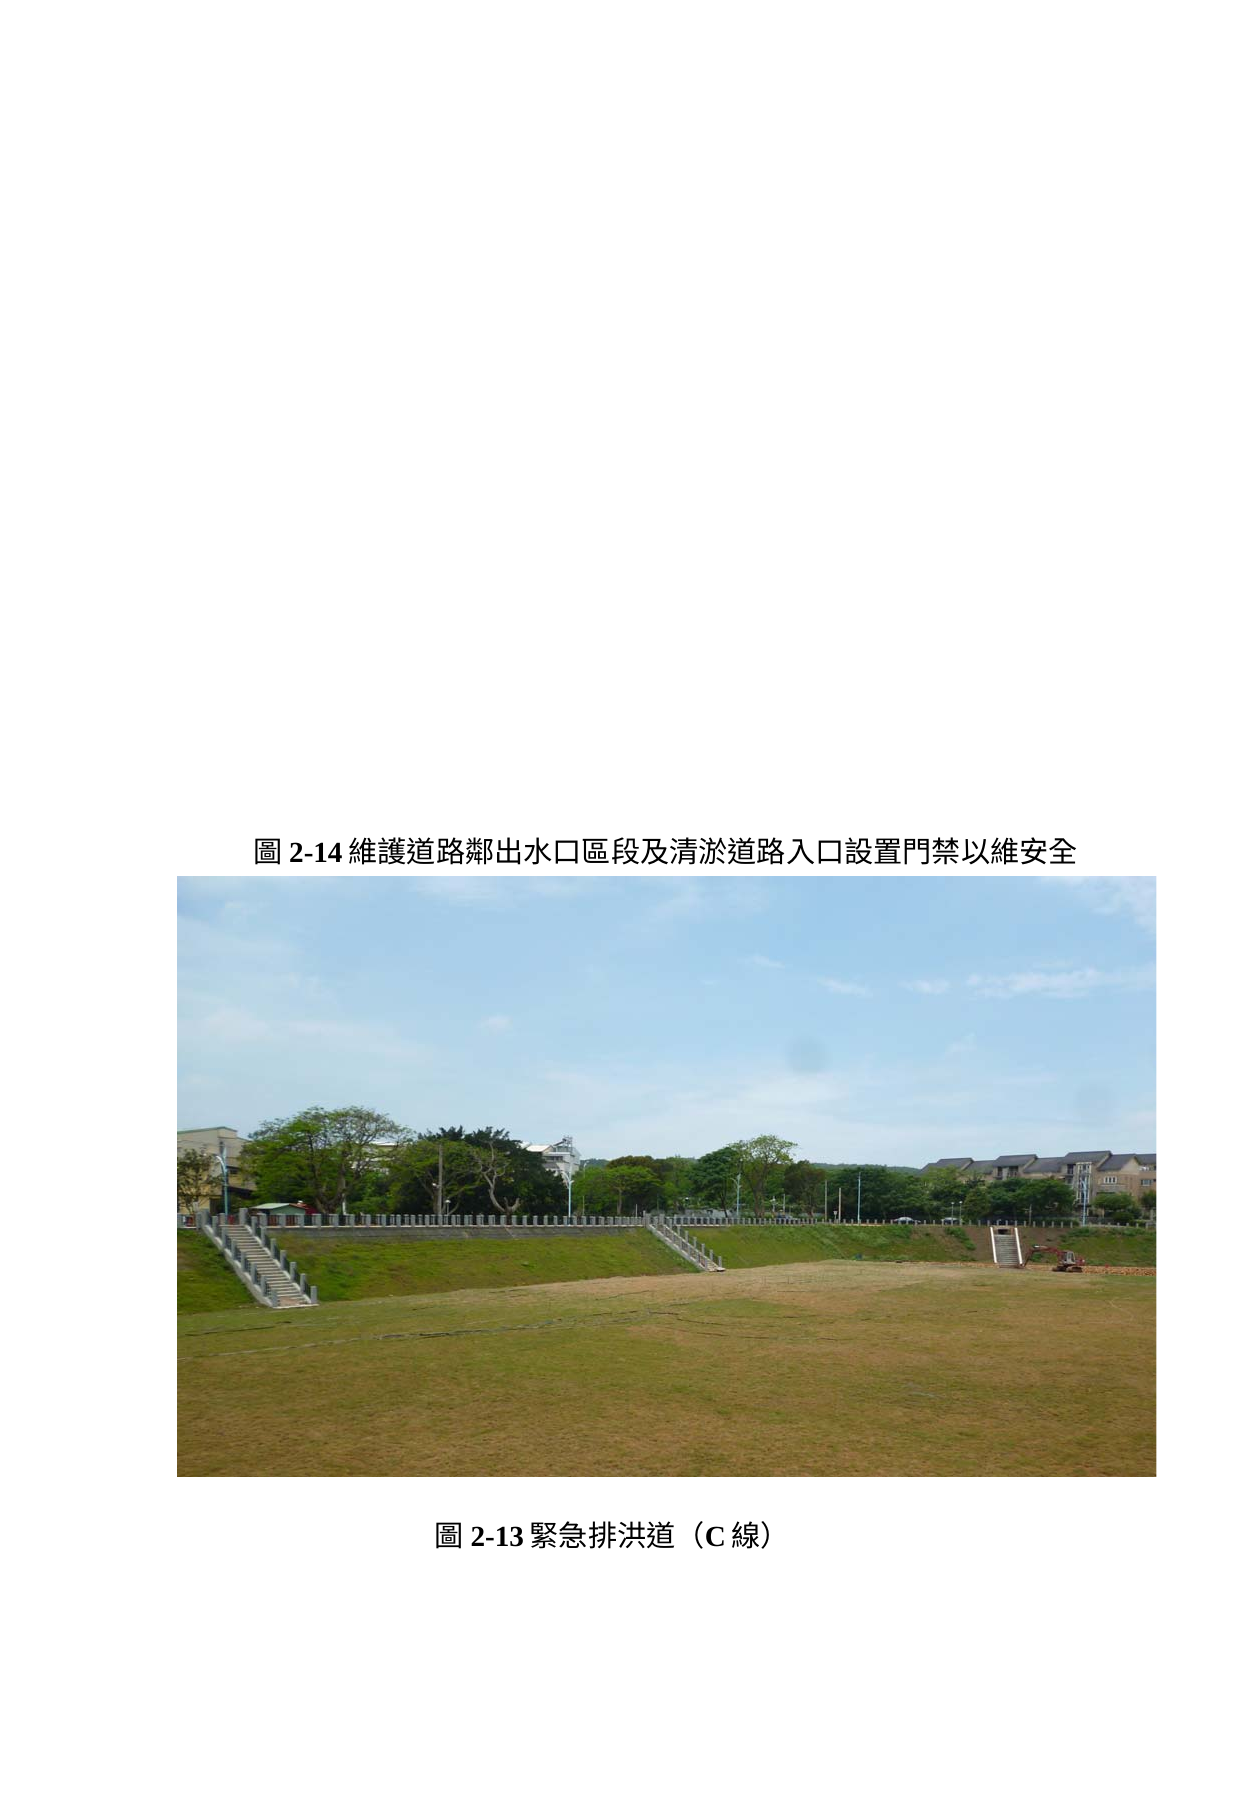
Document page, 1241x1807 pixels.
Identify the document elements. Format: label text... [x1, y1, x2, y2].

text 圖 2-14維護道路鄰出水口區段及清淤道路入口設置門禁以維安全 [201, 829, 1130, 871]
text 圖 2-13緊急排洪道（C線） [434, 1513, 896, 1555]
picture [177, 876, 1157, 1477]
